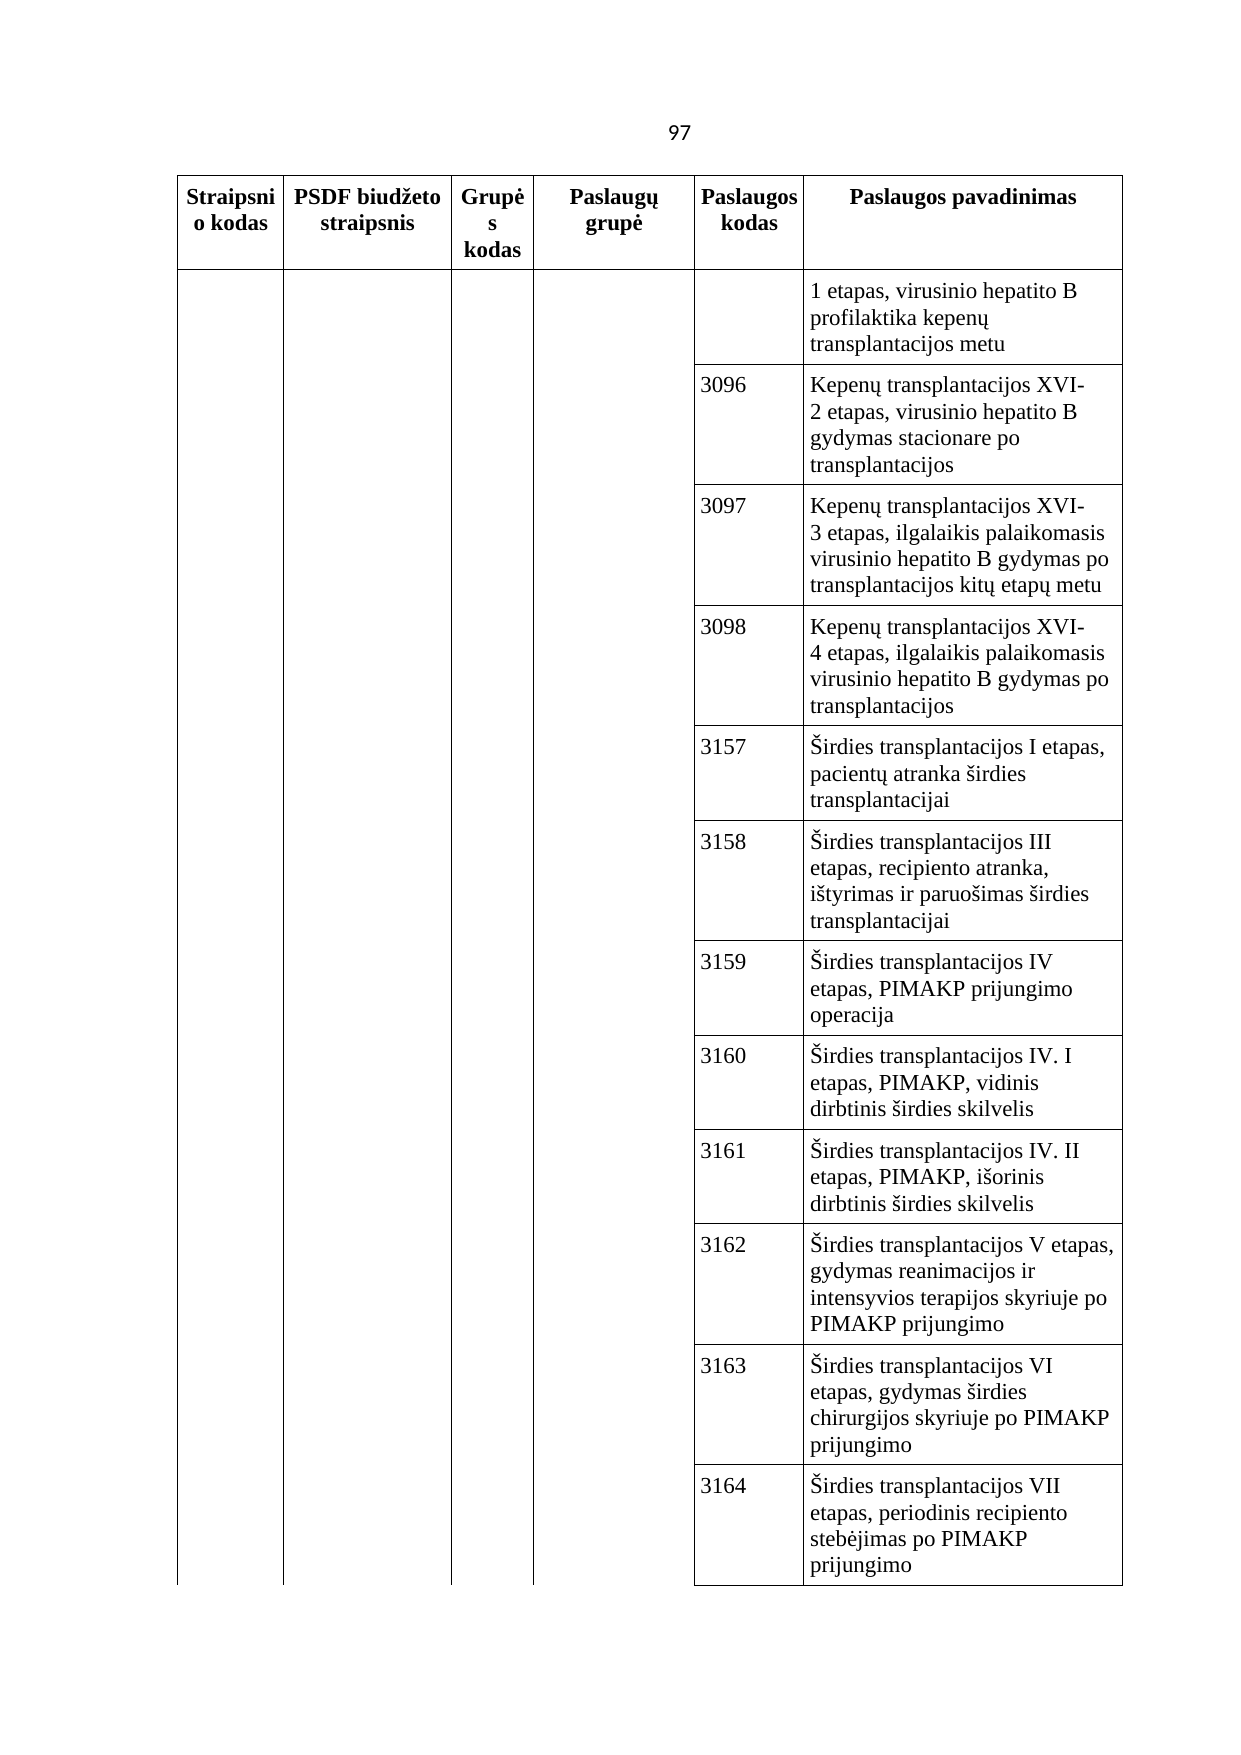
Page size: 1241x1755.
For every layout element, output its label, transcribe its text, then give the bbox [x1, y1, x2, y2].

table_cell [178, 1464, 283, 1585]
table_cell 3158 [695, 821, 803, 940]
table_cell [178, 605, 283, 725]
table_cell [452, 1223, 533, 1344]
table_cell [284, 940, 451, 1034]
table_cell [452, 605, 533, 725]
table_header Grupės kodas [452, 176, 533, 269]
table_cell [284, 820, 451, 940]
table_cell [284, 1344, 451, 1464]
table_cell Širdies transplantacijos IV. II etapas, PIMAKP, išorinis dirbtinis širdies skilvelis [804, 1130, 1122, 1223]
table_cell [452, 1464, 533, 1585]
table_cell Širdies transplantacijos VI etapas, gydymas širdies chirurgijos skyriuje po PIMAKP prijungimo [804, 1345, 1122, 1464]
table_cell Širdies transplantacijos III etapas, recipiento atranka, ištyrimas ir paruošimas širdies transplantacijai [804, 821, 1122, 940]
table_cell [284, 1035, 451, 1129]
table_cell [178, 1223, 283, 1344]
table_cell Širdies transplantacijos IV etapas, PIMAKP prijungimo operacija [804, 941, 1122, 1034]
table_cell [534, 725, 694, 819]
table_cell 3163 [695, 1345, 803, 1464]
table_cell 3097 [695, 485, 803, 605]
table_cell [534, 940, 694, 1034]
table_cell [178, 484, 283, 605]
table_cell [534, 1129, 694, 1223]
table_cell [178, 1129, 283, 1223]
table_cell 3157 [695, 726, 803, 819]
table_cell [534, 484, 694, 605]
table_cell [452, 725, 533, 819]
table_cell [534, 1223, 694, 1344]
table_cell 3160 [695, 1036, 803, 1129]
table_cell [178, 725, 283, 819]
table_cell 3162 [695, 1224, 803, 1344]
table_cell [452, 270, 533, 363]
table_cell [452, 1344, 533, 1464]
table_cell Širdies transplantacijos I etapas, pacientų atranka širdies transplantacijai [804, 726, 1122, 819]
table_cell [284, 1129, 451, 1223]
table_cell [284, 725, 451, 819]
table_cell [178, 1344, 283, 1464]
table_cell 3098 [695, 606, 803, 725]
table_cell [534, 1035, 694, 1129]
table_cell [534, 364, 694, 484]
table_cell Širdies transplantacijos V etapas, gydymas reanimacijos ir intensyvios terapijos skyriuje po PIMAKP prijungimo [804, 1224, 1122, 1344]
table_cell [178, 1035, 283, 1129]
table_cell Kepenų transplantacijos XVI-2 etapas, virusinio hepatito B gydymas stacionare po transplantacijos [804, 365, 1122, 484]
table_cell Kepenų transplantacijos XVI-3 etapas, ilgalaikis palaikomasis virusinio hepatito B gydymas po transplantacijos kitų etapų metu [804, 485, 1122, 605]
table_header PSDF biudžeto straipsnis [284, 176, 451, 269]
table_cell 3161 [695, 1130, 803, 1223]
table_cell [452, 940, 533, 1034]
table_cell [534, 1464, 694, 1585]
table_cell Širdies transplantacijos VII etapas, periodinis recipiento stebėjimas po PIMAKP prijungimo [804, 1465, 1122, 1585]
table_header Paslaugos kodas [695, 176, 803, 269]
table_cell [178, 270, 283, 363]
table_header Paslaugos pavadinimas [804, 176, 1122, 269]
table_cell [178, 820, 283, 940]
table_cell [695, 270, 803, 363]
table_cell [452, 820, 533, 940]
table_header Straipsnio kodas [178, 176, 283, 269]
table_cell [534, 605, 694, 725]
table_cell [452, 1035, 533, 1129]
table_cell [284, 1223, 451, 1344]
table_cell [284, 364, 451, 484]
table_cell Kepenų transplantacijos XVI-4 etapas, ilgalaikis palaikomasis virusinio hepatito B gydymas po transplantacijos [804, 606, 1122, 725]
table_cell [534, 820, 694, 940]
table_cell 3164 [695, 1465, 803, 1585]
table_cell 3159 [695, 941, 803, 1034]
table_cell [284, 605, 451, 725]
table_cell [284, 484, 451, 605]
table_cell 3096 [695, 365, 803, 484]
table_cell [534, 270, 694, 363]
table_cell [178, 940, 283, 1034]
table_cell [284, 1464, 451, 1585]
table_header Paslaugų grupė [534, 176, 694, 269]
table_cell [452, 484, 533, 605]
table_cell [534, 1344, 694, 1464]
table_cell [178, 364, 283, 484]
table_cell [452, 364, 533, 484]
table_cell Širdies transplantacijos IV. I etapas, PIMAKP, vidinis dirbtinis širdies skilvelis [804, 1036, 1122, 1129]
table_cell [452, 1129, 533, 1223]
table_cell 1 etapas, virusinio hepatito B profilaktika kepenų transplantacijos metu [804, 270, 1122, 363]
table_cell [284, 270, 451, 363]
